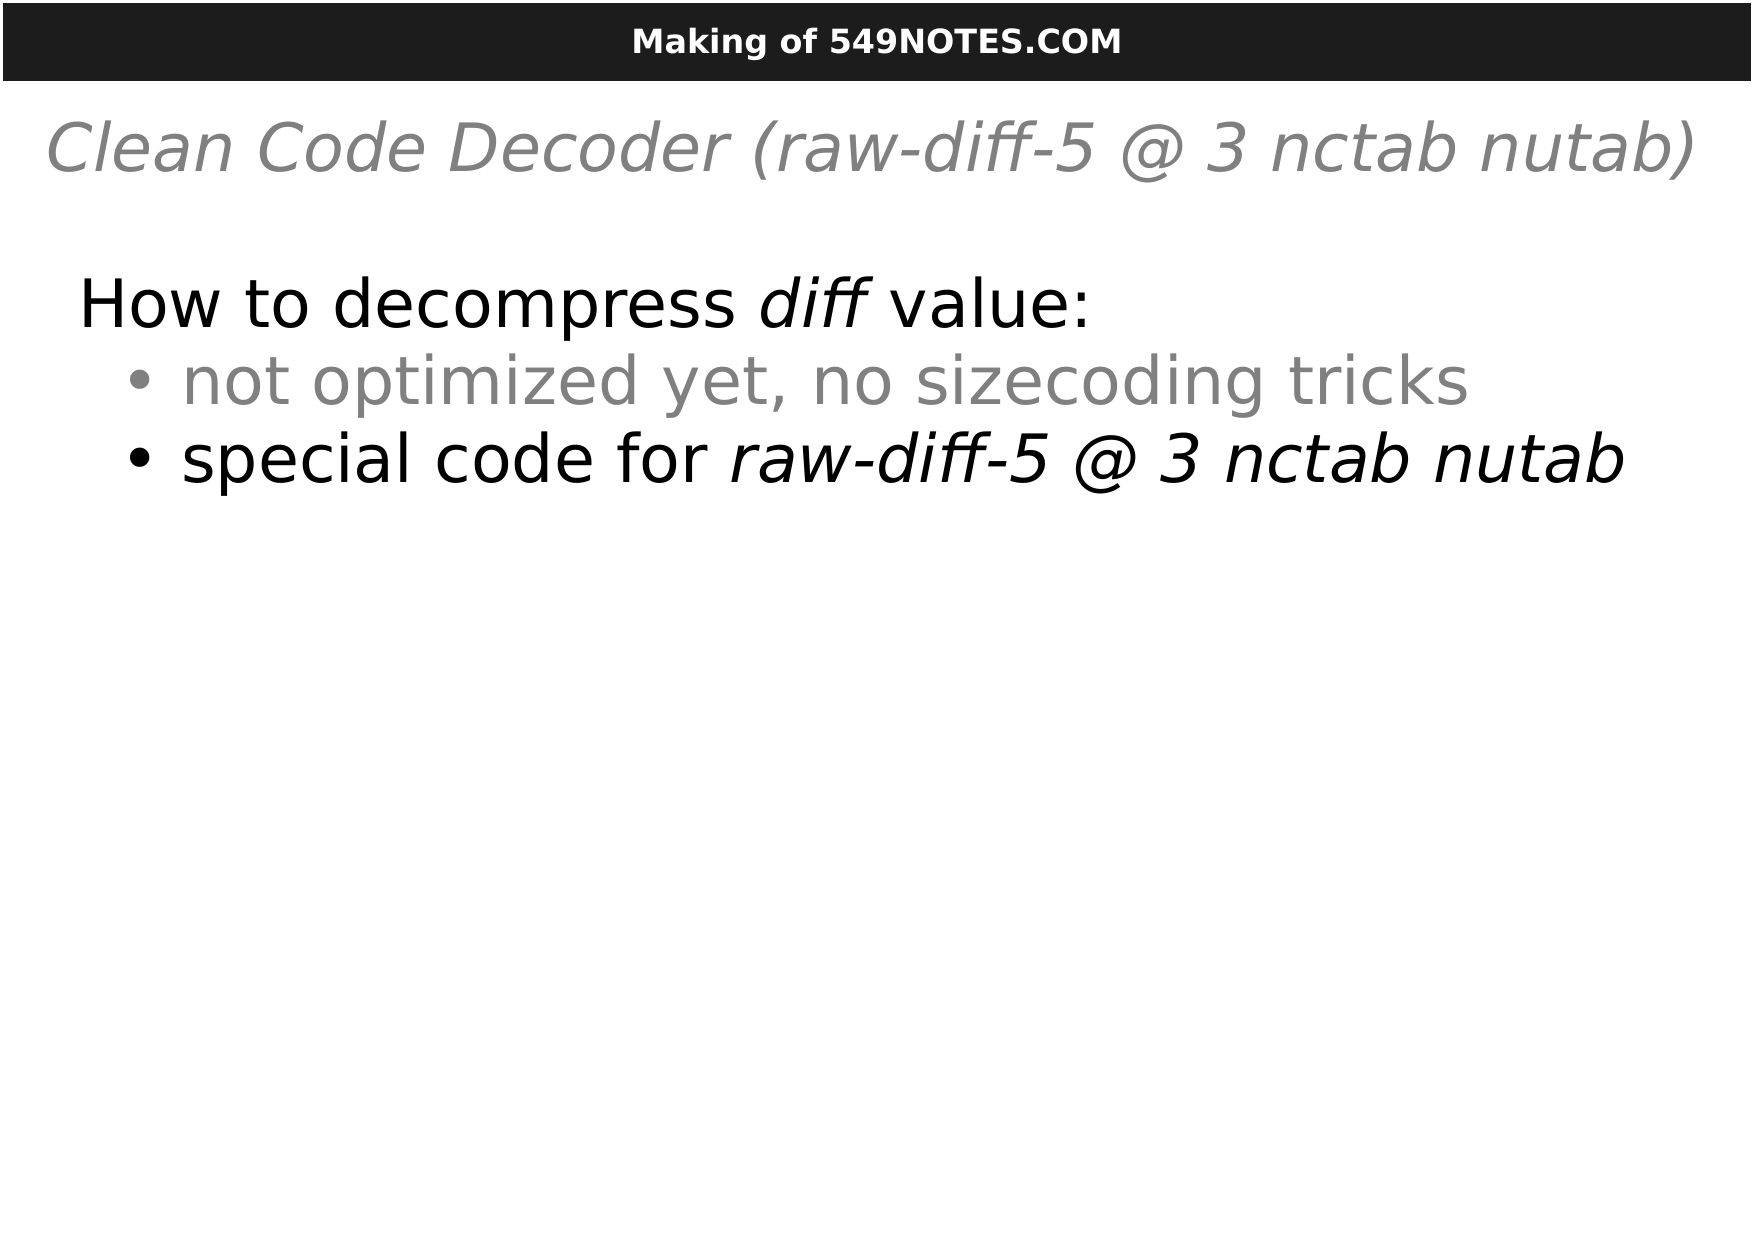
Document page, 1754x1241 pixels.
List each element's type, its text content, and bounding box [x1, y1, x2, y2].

text Clean Code Decoder (raw-diff-5 @ 3 nctab nutab) [3, 110, 1751, 188]
text How to decompress diff value: [3, 265, 1751, 343]
text • special code for raw-diff-5 @ 3 nctab nutab [3, 420, 1751, 498]
text • not optimized yet, no sizecoding tricks [3, 343, 1751, 420]
